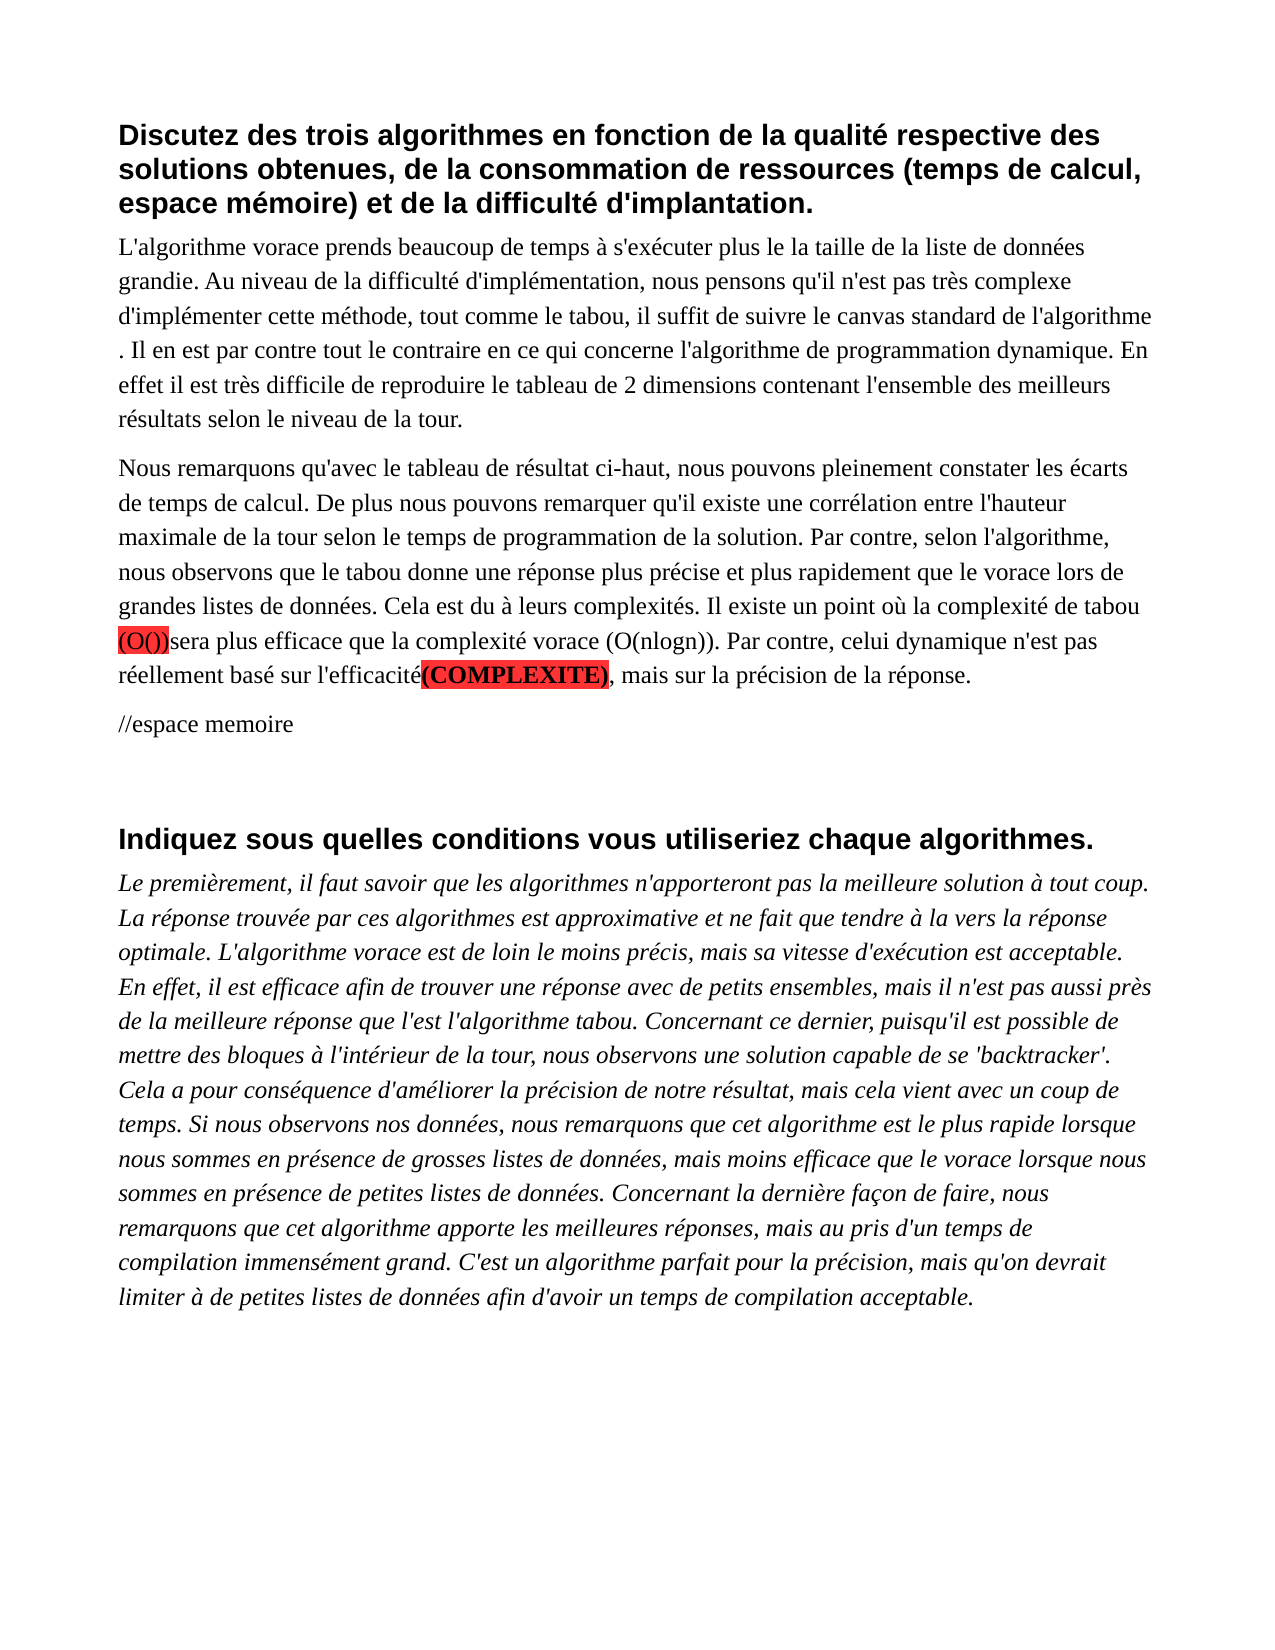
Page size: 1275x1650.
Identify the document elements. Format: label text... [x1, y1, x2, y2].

text L'algorithme vorace prends beaucoup de temps à s'exécuter plus le la taille de la liste de données grandie. Au niveau de la difficulté d'implémentation, nous pensons qu'il n'est pas très complexe d'implémenter cette méthode, tout comme le tabou, il suffit de suivre le canvas standard de l'algorithme . Il en est par contre tout le contraire en ce qui concerne l'algorithme de programmation dynamique. En effet il est très difficile de reproduire le tableau de 2 dimensions contenant l'ensemble des meilleurs résultats selon le niveau de la tour. [118, 232, 1157, 433]
subtitle Indiquez sous quelles conditions vous utiliseriez chaque algorithmes. [118, 822, 1157, 856]
text //espace memoire [118, 709, 1157, 738]
text Le premièrement, il faut savoir que les algorithmes n'apporteront pas la meilleure solution à tout coup. La réponse trouvée par ces algorithmes est approximative et ne fait que tendre à la vers la réponse optimale. L'algorithme vorace est de loin le moins précis, mais sa vitesse d'exécution est acceptable. En effet, il est efficace afin de trouver une réponse avec de petits ensembles, mais il n'est pas aussi près de la meilleure réponse que l'est l'algorithme tabou. Concernant ce dernier, puisqu'il est possible de mettre des bloques à l'intérieur de la tour, nous observons une solution capable de se 'backtracker'. Cela a pour conséquence d'améliorer la précision de notre résultat, mais cela vient avec un coup de temps. Si nous observons nos données, nous remarquons que cet algorithme est le plus rapide lorsque nous sommes en présence de grosses listes de données, mais moins efficace que le vorace lorsque nous sommes en présence de petites listes de données. Concernant la dernière façon de faire, nous remarquons que cet algorithme apporte les meilleures réponses, mais au pris d'un temps de compilation immensément grand. C'est un algorithme parfait pour la précision, mais qu'on devrait limiter à de petites listes de données afin d'avoir un temps de compilation acceptable. [118, 868, 1157, 1311]
text Nous remarquons qu'avec le tableau de résultat ci-haut, nous pouvons pleinement constater les écarts de temps de calcul. De plus nous pouvons remarquer qu'il existe une corrélation entre l'hauteur maximale de la tour selon le temps de programmation de la solution. Par contre, selon l'algorithme, nous observons que le tabou donne une réponse plus précise et plus rapidement que le vorace lors de grandes listes de données. Cela est du à leurs complexités. Il existe un point où la complexité de tabou (O())sera plus efficace que la complexité vorace (O(nlogn)). Par contre, celui dynamique n'est pas réellement basé sur l'efficacité(COMPLEXITE), mais sur la précision de la réponse. [118, 453, 1157, 689]
subtitle Discutez des trois algorithmes en fonction de la qualité respective des solutions obtenues, de la consommation de ressources (temps de calcul, espace mémoire) et de la difficulté d'implantation. [118, 118, 1157, 219]
